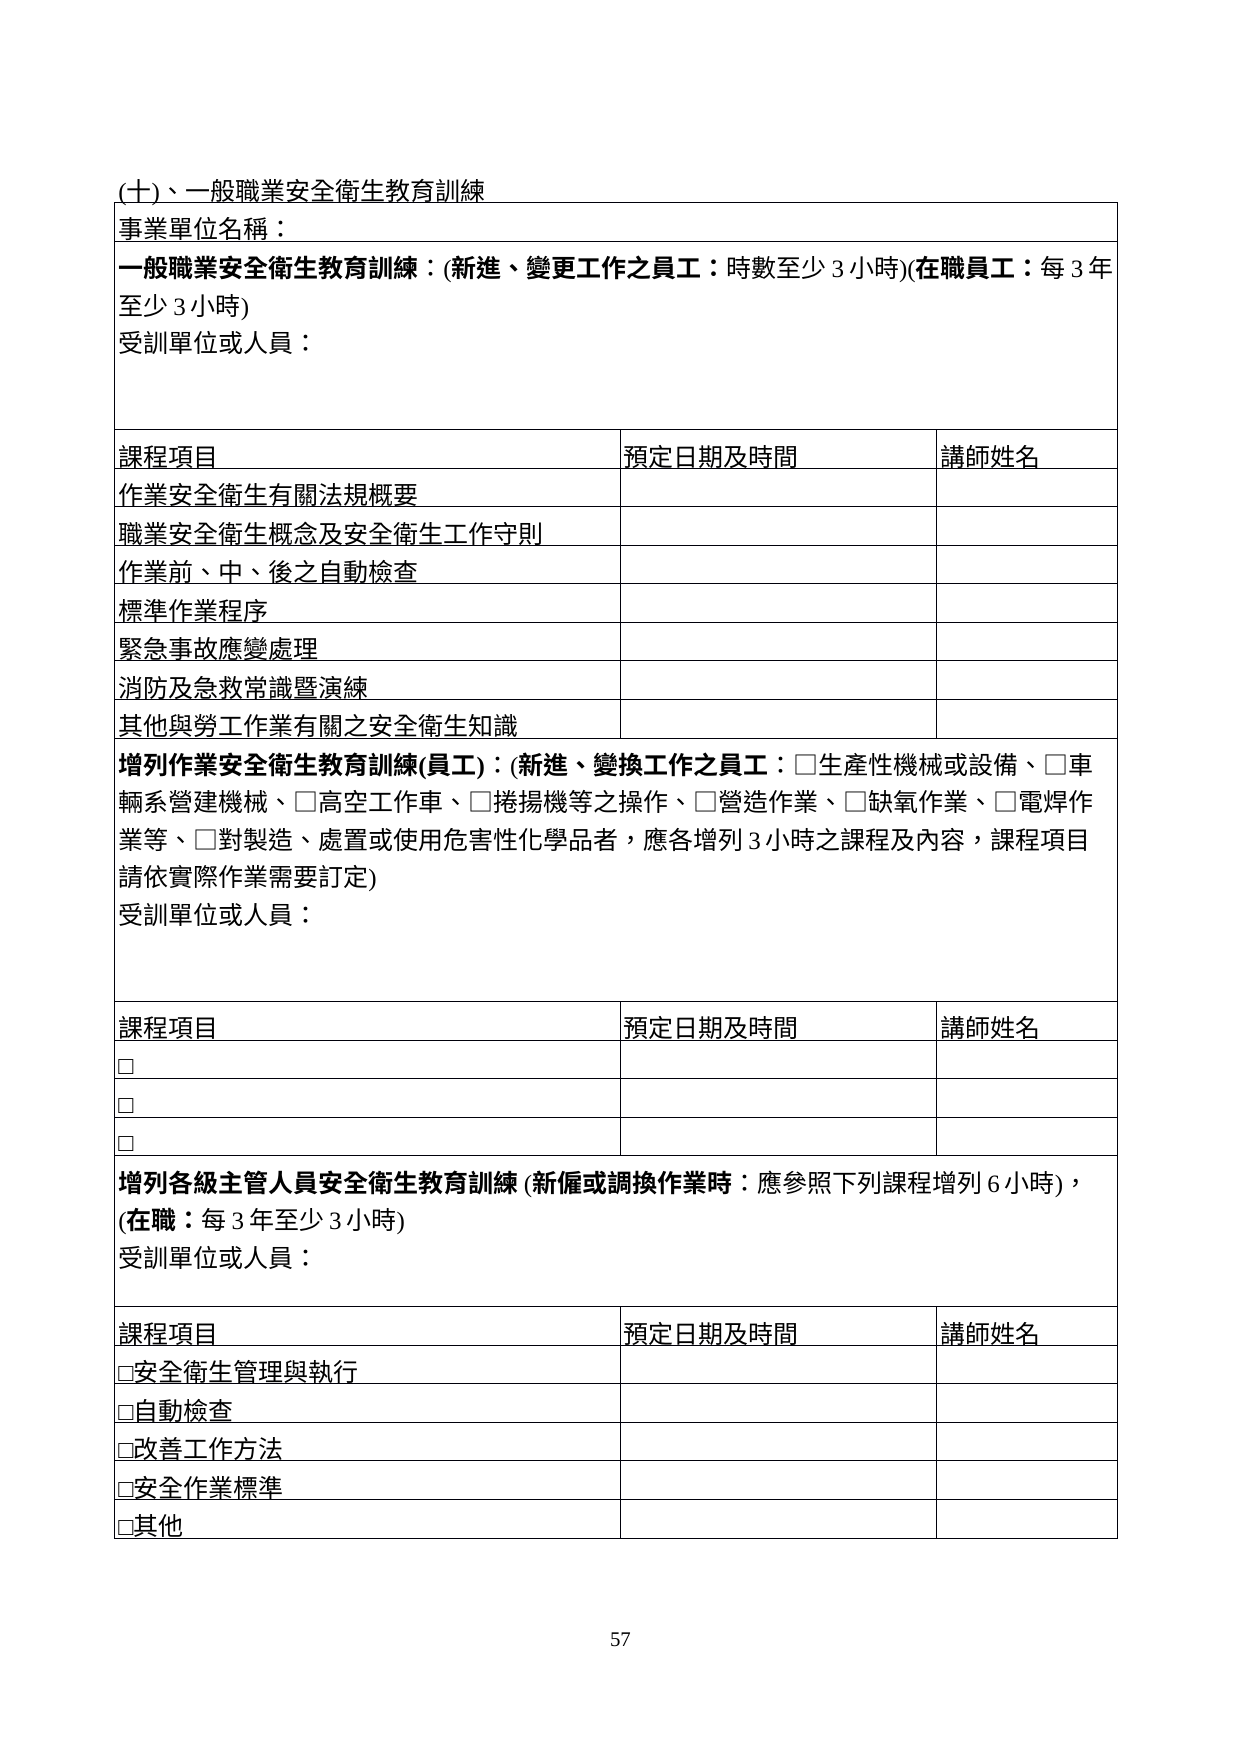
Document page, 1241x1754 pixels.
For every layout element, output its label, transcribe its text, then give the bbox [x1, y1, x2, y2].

table_cell □自動檢查 [115, 1384, 620, 1422]
table_cell [937, 1041, 1117, 1078]
table_cell 職業安全衛生概念及安全衛生工作守則 [115, 507, 620, 545]
table_cell 作業安全衛生有關法規概要 [115, 469, 620, 506]
table_cell [937, 1346, 1117, 1383]
table_cell 講師姓名 [937, 1307, 1117, 1345]
table_cell [621, 661, 936, 699]
table_cell [621, 1500, 936, 1537]
table_cell [621, 507, 936, 545]
table_cell [937, 700, 1117, 737]
table_cell 標準作業程序 [115, 584, 620, 622]
table_cell □ [115, 1079, 620, 1117]
table_cell 預定日期及時間 [621, 430, 936, 468]
table_cell □其他 [115, 1500, 620, 1537]
table_cell [937, 1500, 1117, 1537]
table_cell [937, 1461, 1117, 1499]
table_cell [937, 546, 1117, 583]
table_cell □安全作業標準 [115, 1461, 620, 1499]
table_cell [621, 546, 936, 583]
table_header 事業單位名稱： [115, 203, 1117, 241]
table_cell 課程項目 [115, 430, 620, 468]
table_cell [937, 1079, 1117, 1117]
subtitle 一般職業安全衛生教育訓練 [118, 164, 1122, 202]
table_cell □ [115, 1041, 620, 1078]
table_cell [937, 1423, 1117, 1460]
table_cell □改善工作方法 [115, 1423, 620, 1460]
table_cell [937, 661, 1117, 699]
table_cell [937, 469, 1117, 506]
table_cell 預定日期及時間 [621, 1002, 936, 1039]
table_cell 課程項目 [115, 1002, 620, 1039]
table_cell [621, 1118, 936, 1155]
table_cell [621, 700, 936, 737]
table_cell [937, 623, 1117, 660]
table_cell 增列作業安全衛生教育訓練(員工)：(新進、變換工作之員工：□生產性機械或設備、□車輛系營建機械、□高空工作車、□捲揚機等之操作、□營造作業、□缺氧作業、□電焊作業等、□對製造、處置或使用危害性化學品者，應各增列3小時之課程及內容，課程項目請依實際作業需要訂定) 受訓單位或人員： [115, 739, 1117, 1001]
table_cell 作業前、中、後之自動檢查 [115, 546, 620, 583]
table_cell [621, 1346, 936, 1383]
table_cell 講師姓名 [937, 430, 1117, 468]
table_cell 其他與勞工作業有關之安全衛生知識 [115, 700, 620, 737]
table_cell [937, 1118, 1117, 1155]
table_cell 緊急事故應變處理 [115, 623, 620, 660]
table_cell [621, 1079, 936, 1117]
table_cell □安全衛生管理與執行 [115, 1346, 620, 1383]
table_cell [937, 507, 1117, 545]
table_cell 講師姓名 [937, 1002, 1117, 1039]
table_cell 增列各級主管人員安全衛生教育訓練 (新僱或調換作業時：應參照下列課程增列6小時)，(在職：每3年至少3小時) 受訓單位或人員： [115, 1156, 1117, 1306]
table_cell [621, 584, 936, 622]
table_cell [621, 1461, 936, 1499]
table_cell [937, 1384, 1117, 1422]
table_cell 預定日期及時間 [621, 1307, 936, 1345]
table_cell [937, 584, 1117, 622]
table_cell 一般職業安全衛生教育訓練：(新進、變更工作之員工：時數至少3小時)(在職員工：每3年至少3小時) 受訓單位或人員： [115, 242, 1117, 429]
table_cell [621, 469, 936, 506]
table_cell [621, 1423, 936, 1460]
table_cell [621, 1384, 936, 1422]
table_cell 消防及急救常識暨演練 [115, 661, 620, 699]
table_cell [621, 1041, 936, 1078]
table_cell [621, 623, 936, 660]
table_cell 課程項目 [115, 1307, 620, 1345]
table_cell □ [115, 1118, 620, 1155]
